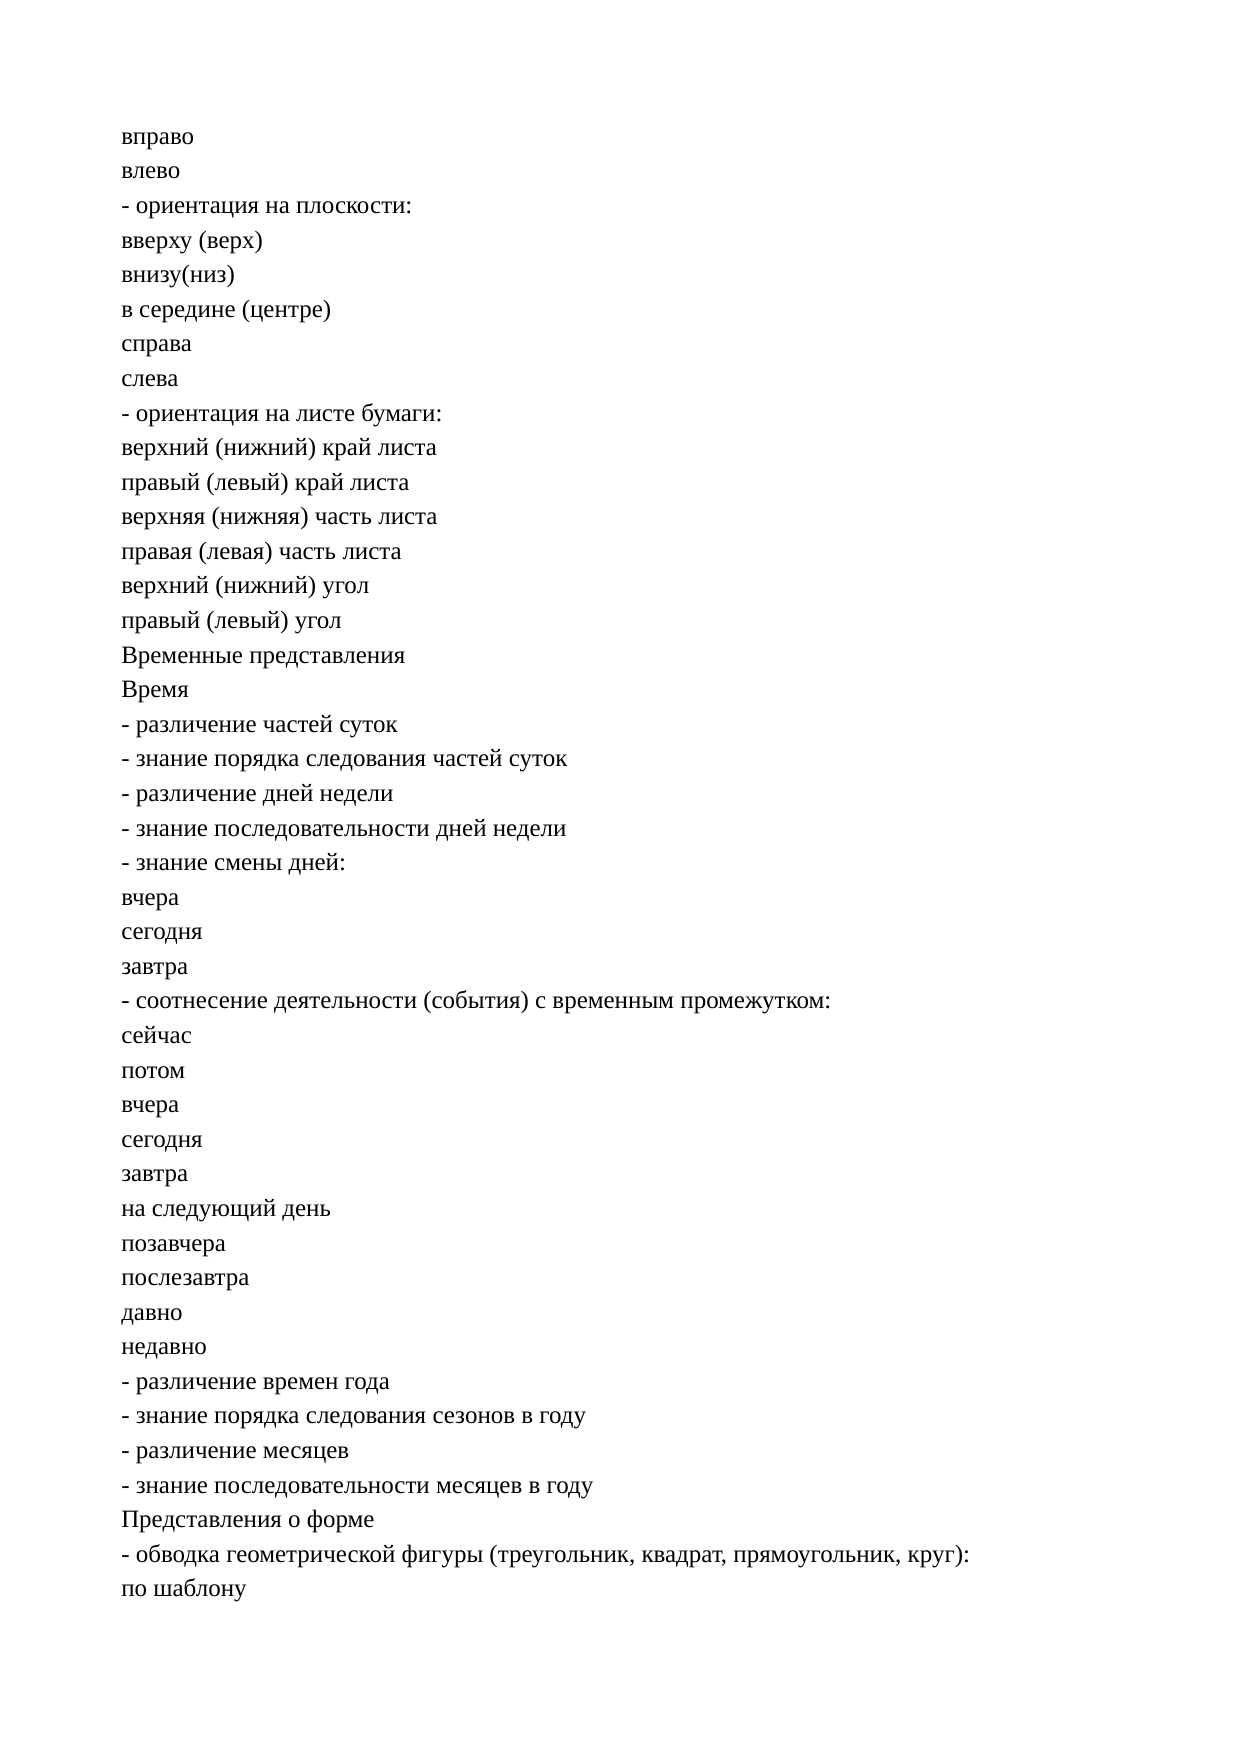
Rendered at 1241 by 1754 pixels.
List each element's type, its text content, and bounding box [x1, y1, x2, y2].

table_cell в середине (центре) [118, 291, 977, 326]
table_cell [1005, 602, 1037, 637]
table_cell [977, 844, 1004, 879]
table_cell [977, 1398, 1004, 1432]
table_cell [977, 118, 1004, 153]
table_cell [977, 1156, 1004, 1190]
table_cell [1005, 1190, 1037, 1225]
table_cell влево [118, 153, 977, 187]
table_cell [1005, 1501, 1037, 1536]
table_cell правая (левая) часть листа [118, 533, 977, 568]
table_cell [1005, 256, 1037, 291]
table_cell - различение частей суток [118, 706, 977, 741]
table_cell [1005, 499, 1037, 533]
table_cell завтра [118, 1156, 977, 1190]
table_cell - знание порядка следования сезонов в году [118, 1398, 977, 1432]
table_cell [977, 775, 1004, 810]
table_cell - обводка геометрической фигуры (треугольник, квадрат, прямоугольник, круг): [118, 1536, 977, 1571]
table_cell [1005, 741, 1037, 775]
table_cell [977, 256, 1004, 291]
table_cell [977, 983, 1004, 1017]
table_cell [977, 879, 1004, 913]
table_cell [977, 1121, 1004, 1156]
table_cell [1005, 118, 1037, 153]
table_cell [977, 499, 1004, 533]
table_cell верхний (нижний) край листа [118, 429, 977, 464]
table_cell - различение месяцев [118, 1432, 977, 1467]
table_cell [977, 1225, 1004, 1259]
table_cell вверху (верх) [118, 222, 977, 256]
table_cell [977, 222, 1004, 256]
table_cell [1005, 1156, 1037, 1190]
table_cell [1005, 395, 1037, 429]
table_cell [1005, 914, 1037, 948]
table_cell [1005, 187, 1037, 222]
table_cell - различение времен года [118, 1363, 977, 1398]
table_cell [1005, 844, 1037, 879]
table_cell позавчера [118, 1225, 977, 1259]
table_cell Время [118, 671, 977, 706]
table_cell - ориентация на листе бумаги: [118, 395, 977, 429]
table_cell [977, 1501, 1004, 1536]
table_cell сегодня [118, 1121, 977, 1156]
table_cell [977, 1259, 1004, 1294]
table_cell вчера [118, 879, 977, 913]
table_cell [1005, 879, 1037, 913]
table_cell [977, 360, 1004, 395]
table_cell сейчас [118, 1017, 977, 1052]
table_cell [1005, 1294, 1037, 1328]
table_cell [1005, 810, 1037, 844]
table_cell [977, 1363, 1004, 1398]
table_cell [1005, 533, 1037, 568]
table_cell вчера [118, 1086, 977, 1121]
table_cell [977, 948, 1004, 983]
table_cell [977, 706, 1004, 741]
table_cell - знание порядка следования частей суток [118, 741, 977, 775]
table_cell - соотнесение деятельности (события) с временным промежутком: [118, 983, 977, 1017]
table_cell - знание последовательности месяцев в году [118, 1467, 977, 1501]
table_cell [977, 1432, 1004, 1467]
table_cell [1005, 671, 1037, 706]
table_cell [977, 1571, 1004, 1605]
table_cell [977, 1329, 1004, 1363]
table_cell [1005, 464, 1037, 498]
table_cell [977, 1536, 1004, 1571]
table_cell [1005, 291, 1037, 326]
table_cell верхний (нижний) угол [118, 568, 977, 602]
table_cell [977, 602, 1004, 637]
table_cell [977, 533, 1004, 568]
table_cell давно [118, 1294, 977, 1328]
table_cell - различение дней недели [118, 775, 977, 810]
table_cell послезавтра [118, 1259, 977, 1294]
table_cell справа [118, 326, 977, 360]
table_cell [1005, 1121, 1037, 1156]
table_cell [1005, 1571, 1037, 1605]
table_cell [1005, 775, 1037, 810]
table_cell слева [118, 360, 977, 395]
table_cell правый (левый) угол [118, 602, 977, 637]
table_cell [1005, 1432, 1037, 1467]
table_cell [977, 187, 1004, 222]
table_cell сегодня [118, 914, 977, 948]
table_cell на следующий день [118, 1190, 977, 1225]
table_cell правый (левый) край листа [118, 464, 977, 498]
table_cell [1005, 222, 1037, 256]
table_cell [977, 291, 1004, 326]
table_cell [977, 1017, 1004, 1052]
table_cell [977, 671, 1004, 706]
table_cell [1005, 1225, 1037, 1259]
table_cell завтра [118, 948, 977, 983]
table_cell [977, 1052, 1004, 1086]
table_cell [1005, 1536, 1037, 1571]
table_cell [1005, 1086, 1037, 1121]
table_cell - знание последовательности дней недели [118, 810, 977, 844]
table_cell [977, 568, 1004, 602]
table_cell [977, 464, 1004, 498]
table_cell [1005, 429, 1037, 464]
table_cell [1005, 1259, 1037, 1294]
table_cell внизу(низ) [118, 256, 977, 291]
table_cell [1005, 1467, 1037, 1501]
table_cell [977, 153, 1004, 187]
table_cell [1005, 1398, 1037, 1432]
table_cell - ориентация на плоскости: [118, 187, 977, 222]
table_cell [1005, 326, 1037, 360]
table_cell потом [118, 1052, 977, 1086]
table_cell [1005, 1052, 1037, 1086]
table_cell [1005, 153, 1037, 187]
table_cell Представления о форме [118, 1501, 977, 1536]
table_cell [1005, 948, 1037, 983]
table_cell [977, 1190, 1004, 1225]
table_cell [1005, 1363, 1037, 1398]
table_cell [1005, 637, 1037, 671]
table_cell [1005, 1329, 1037, 1363]
table_cell [1005, 706, 1037, 741]
table_cell [977, 741, 1004, 775]
table_cell вправо [118, 118, 977, 153]
table_cell - знание смены дней: [118, 844, 977, 879]
table_cell верхняя (нижняя) часть листа [118, 499, 977, 533]
table_cell [977, 326, 1004, 360]
table_cell по шаблону [118, 1571, 977, 1605]
table_cell [977, 395, 1004, 429]
table_cell Временные представления [118, 637, 977, 671]
table_cell [977, 914, 1004, 948]
table_cell недавно [118, 1329, 977, 1363]
table_cell [1005, 360, 1037, 395]
table_cell [977, 810, 1004, 844]
table_cell [1005, 983, 1037, 1017]
table_cell [977, 1086, 1004, 1121]
table_cell [1005, 1017, 1037, 1052]
table_cell [977, 429, 1004, 464]
table_cell [977, 1467, 1004, 1501]
table_cell [977, 1294, 1004, 1328]
table_cell [977, 637, 1004, 671]
table_cell [1005, 568, 1037, 602]
